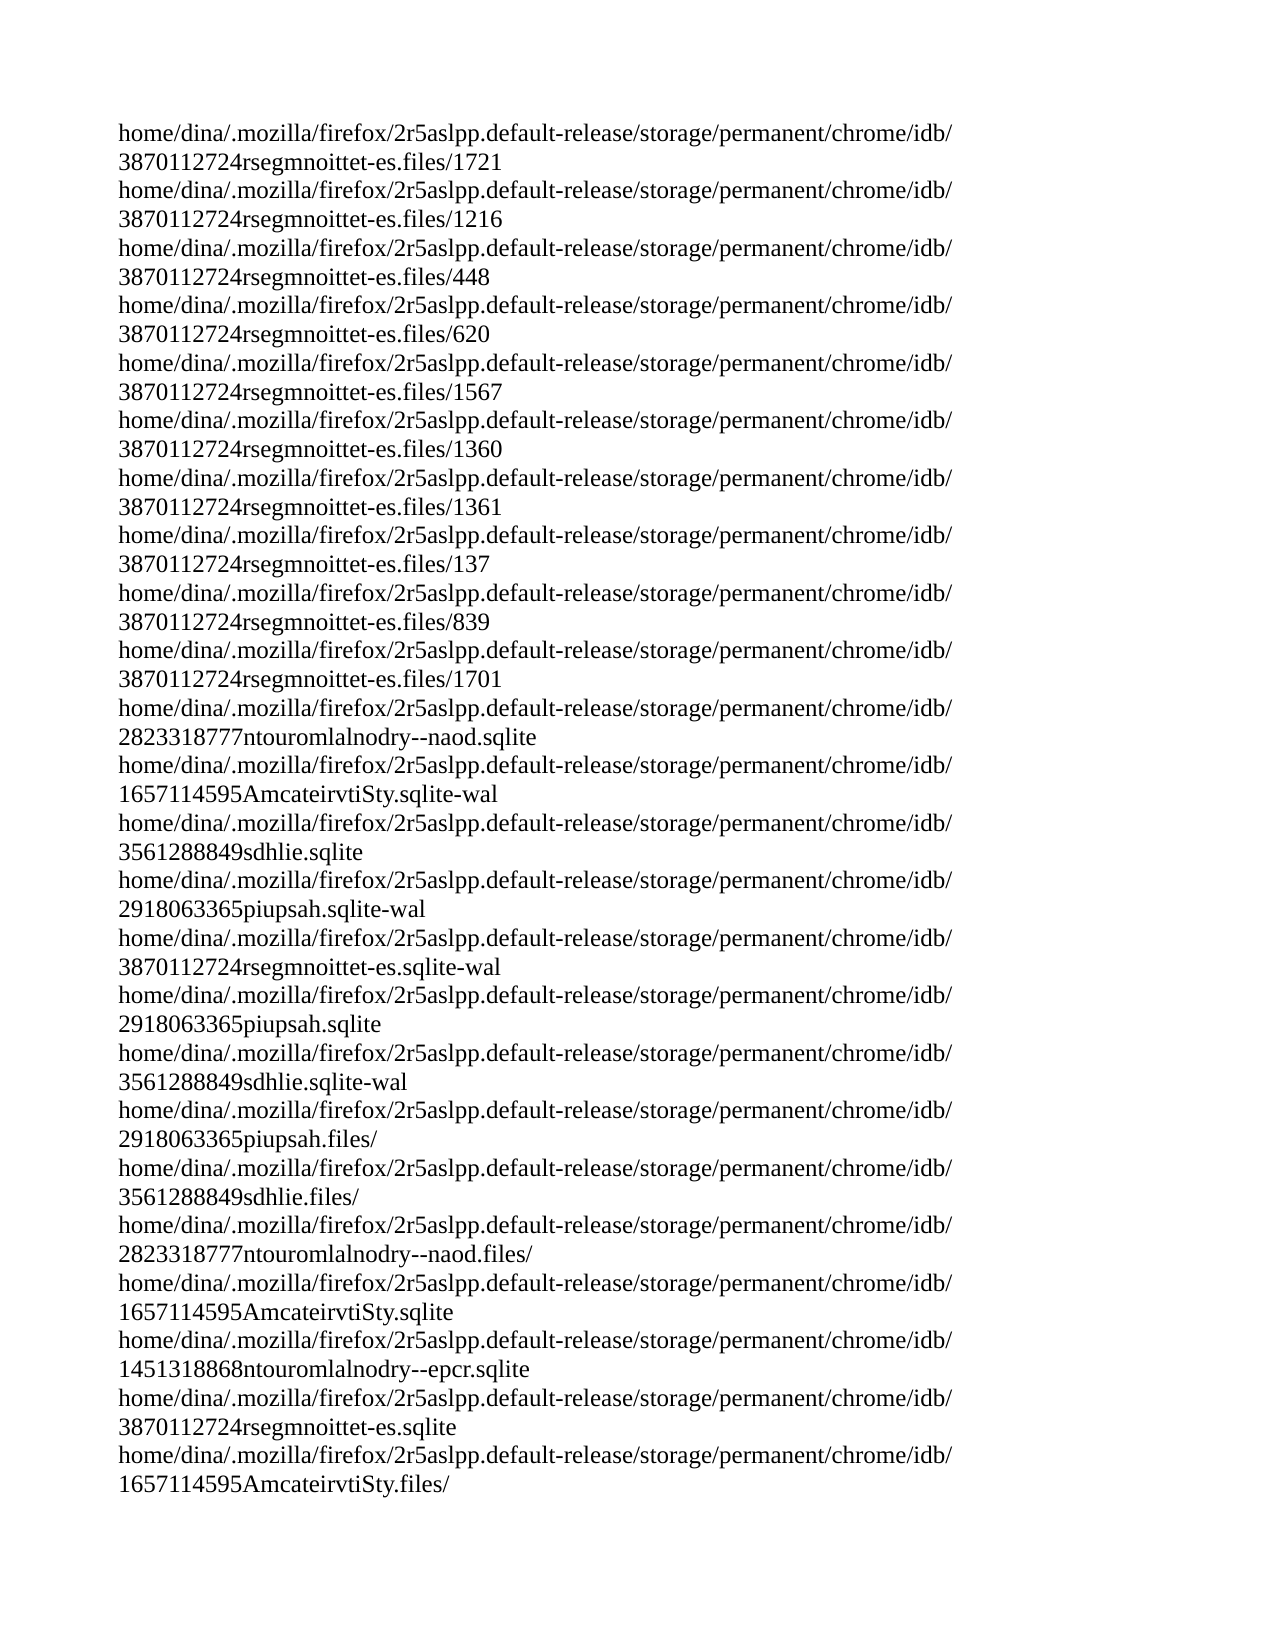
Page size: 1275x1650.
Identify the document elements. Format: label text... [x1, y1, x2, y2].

text home/dina/.mozilla/firefox/2r5aslpp.default-release/storage/permanent/chrome/idb/3870112724rsegmnoittet-es.files/1361 [118, 463, 1157, 521]
text home/dina/.mozilla/firefox/2r5aslpp.default-release/storage/permanent/chrome/idb/1657114595AmcateirvtiSty.files/ [118, 1441, 1157, 1498]
text home/dina/.mozilla/firefox/2r5aslpp.default-release/storage/permanent/chrome/idb/3870112724rsegmnoittet-es.files/1216 [118, 176, 1157, 233]
text home/dina/.mozilla/firefox/2r5aslpp.default-release/storage/permanent/chrome/idb/3870112724rsegmnoittet-es.sqlite-wal [118, 923, 1157, 981]
text home/dina/.mozilla/firefox/2r5aslpp.default-release/storage/permanent/chrome/idb/3561288849sdhlie.files/ [118, 1153, 1157, 1211]
text home/dina/.mozilla/firefox/2r5aslpp.default-release/storage/permanent/chrome/idb/3870112724rsegmnoittet-es.files/1360 [118, 406, 1157, 463]
text home/dina/.mozilla/firefox/2r5aslpp.default-release/storage/permanent/chrome/idb/3870112724rsegmnoittet-es.files/839 [118, 578, 1157, 636]
text home/dina/.mozilla/firefox/2r5aslpp.default-release/storage/permanent/chrome/idb/3870112724rsegmnoittet-es.files/1701 [118, 636, 1157, 693]
text home/dina/.mozilla/firefox/2r5aslpp.default-release/storage/permanent/chrome/idb/1657114595AmcateirvtiSty.sqlite [118, 1268, 1157, 1326]
text home/dina/.mozilla/firefox/2r5aslpp.default-release/storage/permanent/chrome/idb/3870112724rsegmnoittet-es.files/1567 [118, 348, 1157, 406]
text home/dina/.mozilla/firefox/2r5aslpp.default-release/storage/permanent/chrome/idb/1657114595AmcateirvtiSty.sqlite-wal [118, 751, 1157, 808]
text home/dina/.mozilla/firefox/2r5aslpp.default-release/storage/permanent/chrome/idb/3870112724rsegmnoittet-es.files/448 [118, 233, 1157, 291]
text home/dina/.mozilla/firefox/2r5aslpp.default-release/storage/permanent/chrome/idb/2918063365piupsah.sqlite [118, 981, 1157, 1038]
text home/dina/.mozilla/firefox/2r5aslpp.default-release/storage/permanent/chrome/idb/1451318868ntouromlalnodry--epcr.sqlite [118, 1326, 1157, 1383]
text home/dina/.mozilla/firefox/2r5aslpp.default-release/storage/permanent/chrome/idb/2823318777ntouromlalnodry--naod.files/ [118, 1211, 1157, 1268]
text home/dina/.mozilla/firefox/2r5aslpp.default-release/storage/permanent/chrome/idb/2823318777ntouromlalnodry--naod.sqlite [118, 693, 1157, 751]
text home/dina/.mozilla/firefox/2r5aslpp.default-release/storage/permanent/chrome/idb/3870112724rsegmnoittet-es.sqlite [118, 1383, 1157, 1441]
text home/dina/.mozilla/firefox/2r5aslpp.default-release/storage/permanent/chrome/idb/3870112724rsegmnoittet-es.files/137 [118, 521, 1157, 578]
text home/dina/.mozilla/firefox/2r5aslpp.default-release/storage/permanent/chrome/idb/2918063365piupsah.files/ [118, 1096, 1157, 1153]
text home/dina/.mozilla/firefox/2r5aslpp.default-release/storage/permanent/chrome/idb/3870112724rsegmnoittet-es.files/620 [118, 291, 1157, 348]
text home/dina/.mozilla/firefox/2r5aslpp.default-release/storage/permanent/chrome/idb/2918063365piupsah.sqlite-wal [118, 866, 1157, 923]
text home/dina/.mozilla/firefox/2r5aslpp.default-release/storage/permanent/chrome/idb/3561288849sdhlie.sqlite [118, 808, 1157, 866]
text home/dina/.mozilla/firefox/2r5aslpp.default-release/storage/permanent/chrome/idb/3561288849sdhlie.sqlite-wal [118, 1038, 1157, 1096]
text home/dina/.mozilla/firefox/2r5aslpp.default-release/storage/permanent/chrome/idb/3870112724rsegmnoittet-es.files/1721 [118, 118, 1157, 176]
